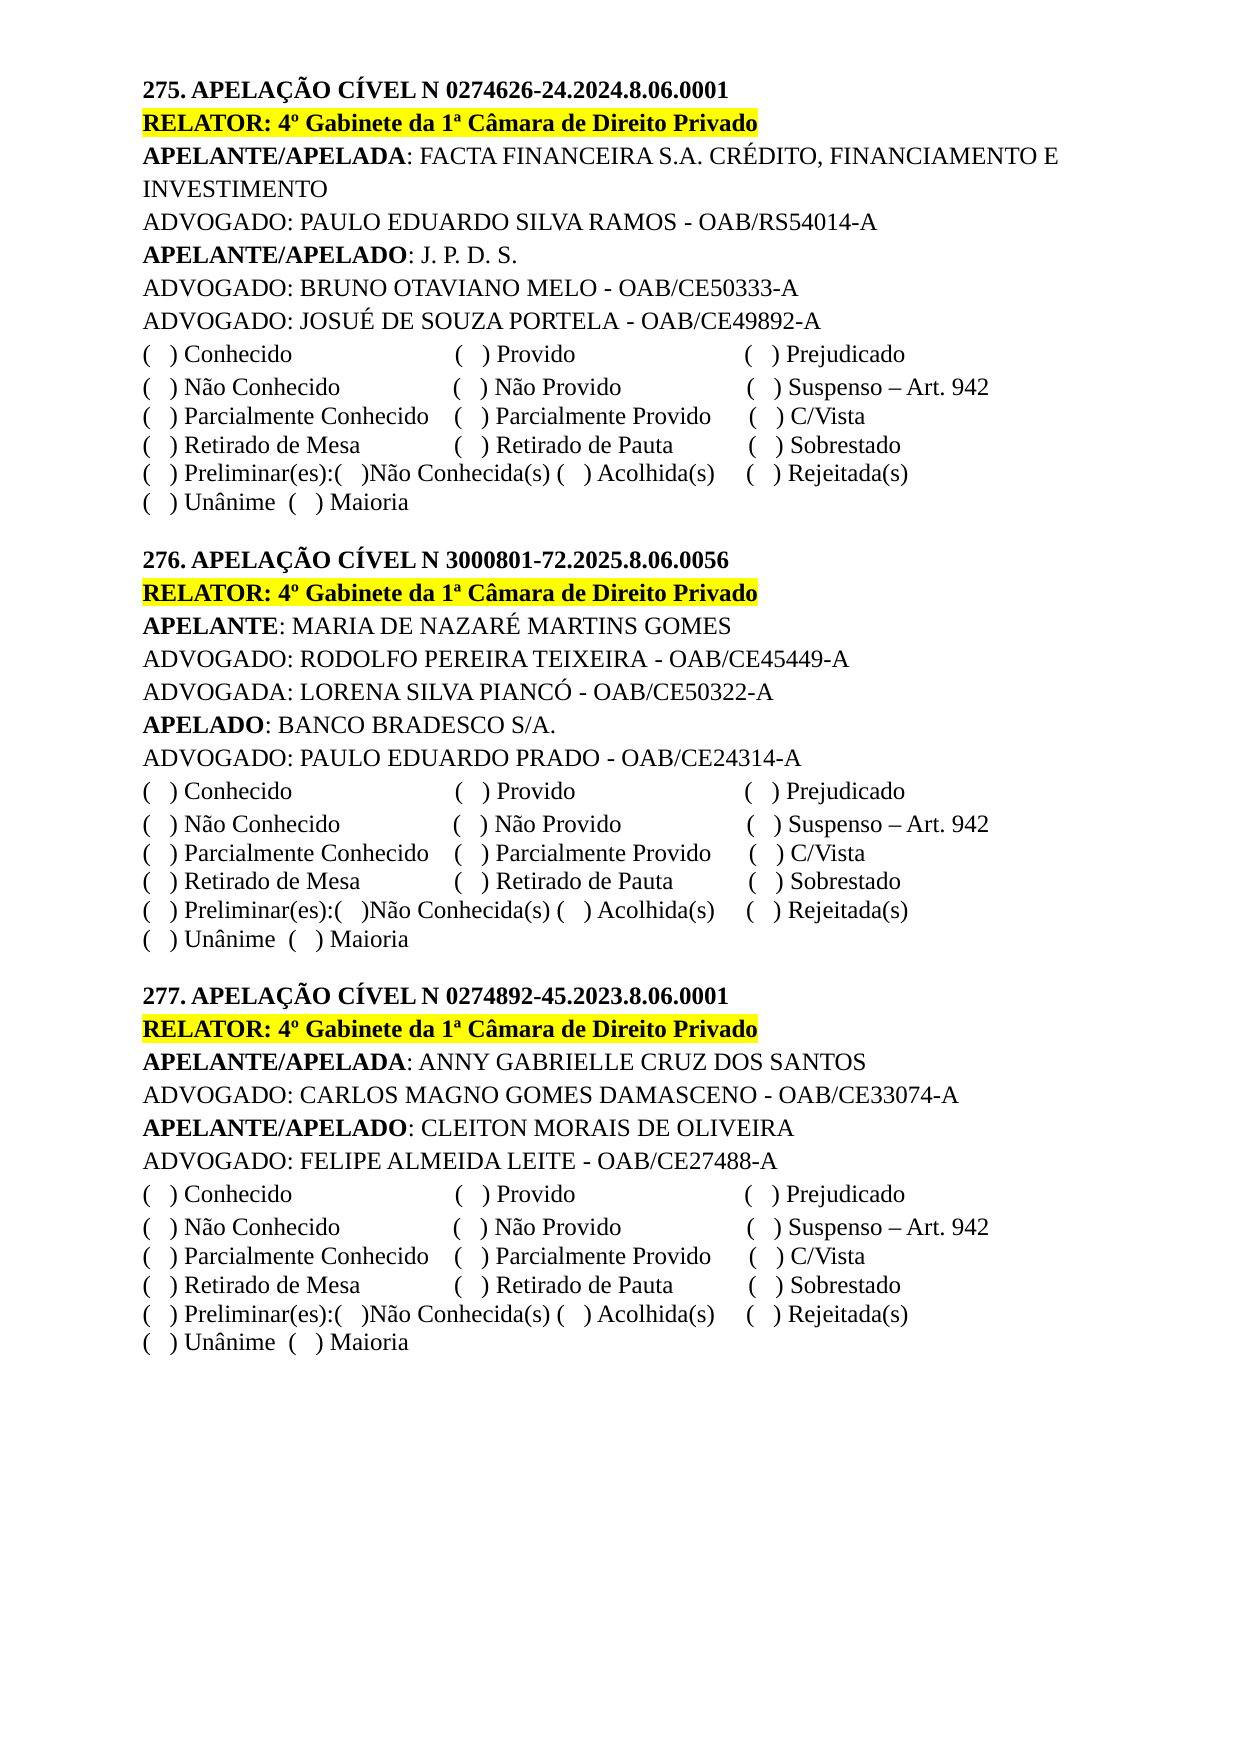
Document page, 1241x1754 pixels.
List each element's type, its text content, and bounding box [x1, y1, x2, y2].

text ( ) Preliminar(es):( )Não Conhecida(s) ( ) Acolhida(s) ( ) Rejeitada(s) [142, 895, 1158, 924]
text 277. APELAÇÃO CÍVEL N 0274892-45.2023.8.06.0001 RELATOR: 4º Gabinete da 1ª Câmara de Direito Privado APELANTE/APELADA: ANNY GABRIELLE CRUZ DOS SANTOS ADVOGADO: CARLOS MAGNO GOMES DAMASCENO - OAB/CE33074-A APELANTE/APELADO: CLEITON MORAIS DE OLIVEIRA ADVOGADO: FELIPE ALMEIDA LEITE - OAB/CE27488-A ( ) Conhecido ( ) Provido ( ) Prejudicado [142, 981, 1141, 1208]
text ( ) Não Conhecido ( ) Não Provido ( ) Suspenso – Art. 942 [142, 1212, 1158, 1241]
text ( ) Unânime ( ) Maioria [142, 1327, 1158, 1356]
text ( ) Retirado de Mesa ( ) Retirado de Pauta ( ) Sobrestado [142, 866, 1158, 895]
text ( ) Parcialmente Conhecido ( ) Parcialmente Provido ( ) C/Vista [142, 401, 1158, 430]
text ( ) Preliminar(es):( )Não Conhecida(s) ( ) Acolhida(s) ( ) Rejeitada(s) [142, 458, 1158, 487]
text ( ) Não Conhecido ( ) Não Provido ( ) Suspenso – Art. 942 [142, 809, 1158, 838]
text ( ) Parcialmente Conhecido ( ) Parcialmente Provido ( ) C/Vista [142, 838, 1158, 866]
text ( ) Não Conhecido ( ) Não Provido ( ) Suspenso – Art. 942 [142, 372, 1158, 401]
text 275. APELAÇÃO CÍVEL N 0274626-24.2024.8.06.0001 RELATOR: 4º Gabinete da 1ª Câmara de Direito Privado APELANTE/APELADA: FACTA FINANCEIRA S.A. CRÉDITO, FINANCIAMENTO E INVESTIMENTO ADVOGADO: PAULO EDUARDO SILVA RAMOS - OAB/RS54014-A APELANTE/APELADO: J. P. D. S. ADVOGADO: BRUNO OTAVIANO MELO - OAB/CE50333-A ADVOGADO: JOSUÉ DE SOUZA PORTELA - OAB/CE49892-A ( ) Conhecido ( ) Provido ( ) Prejudicado [142, 75, 1141, 368]
text ( ) Unânime ( ) Maioria [142, 924, 1158, 953]
text ( ) Retirado de Mesa ( ) Retirado de Pauta ( ) Sobrestado [142, 1270, 1158, 1299]
text ( ) Retirado de Mesa ( ) Retirado de Pauta ( ) Sobrestado [142, 430, 1158, 458]
text ( ) Unânime ( ) Maioria [142, 487, 1158, 516]
text ( ) Preliminar(es):( )Não Conhecida(s) ( ) Acolhida(s) ( ) Rejeitada(s) [142, 1299, 1158, 1327]
text ( ) Parcialmente Conhecido ( ) Parcialmente Provido ( ) C/Vista [142, 1241, 1158, 1270]
text 276. APELAÇÃO CÍVEL N 3000801-72.2025.8.06.0056 RELATOR: 4º Gabinete da 1ª Câmara de Direito Privado APELANTE: MARIA DE NAZARÉ MARTINS GOMES ADVOGADO: RODOLFO PEREIRA TEIXEIRA - OAB/CE45449-A ADVOGADA: LORENA SILVA PIANCÓ - OAB/CE50322-A APELADO: BANCO BRADESCO S/A. ADVOGADO: PAULO EDUARDO PRADO - OAB/CE24314-A ( ) Conhecido ( ) Provido ( ) Prejudicado [142, 545, 1141, 804]
